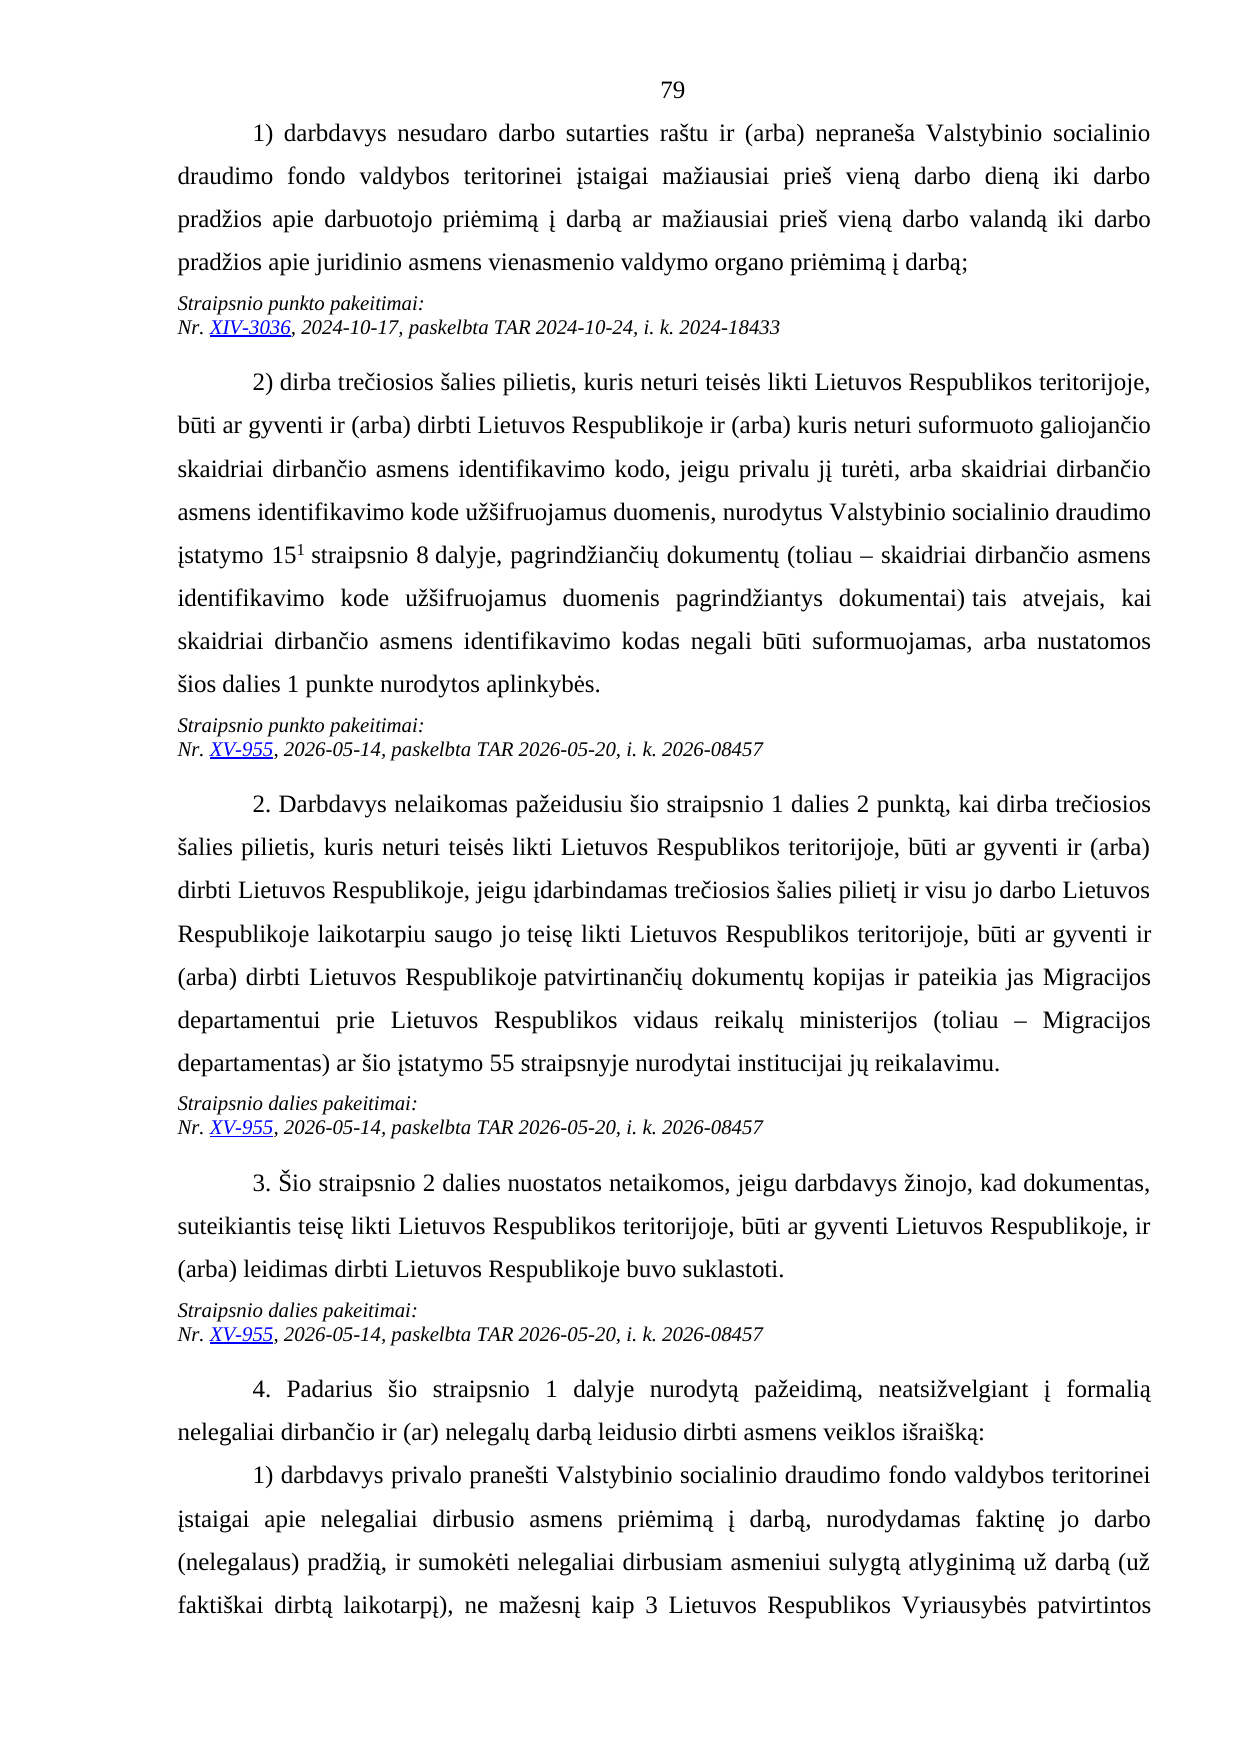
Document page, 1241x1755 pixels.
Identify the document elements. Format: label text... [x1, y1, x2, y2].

text 4. Padarius šio straipsnio 1 dalyje nurodytą pažeidimą, neatsižvelgiant į formalią nelegaliai dirbančio ir (ar) nelegalų darbą leidusio dirbti asmens veiklos išraišką: [177, 1374, 1152, 1446]
text Straipsnio dalies pakeitimai: [177, 1091, 1152, 1115]
text 1) darbdavys nesudaro darbo sutarties raštu ir (arba) nepraneša Valstybinio socialinio draudimo fondo valdybos teritorinei įstaigai mažiausiai prieš vieną darbo dieną iki darbo pradžios apie darbuotojo priėmimą į darbą ar mažiausiai prieš vieną darbo valandą iki darbo pradžios apie juridinio asmens vienasmenio valdymo organo priėmimą į darbą; [177, 118, 1152, 276]
text Straipsnio dalies pakeitimai: [177, 1297, 1152, 1322]
text Straipsnio punkto pakeitimai: [177, 291, 1152, 315]
text Nr. XIV-3036, 2024-10-17, paskelbta TAR 2024-10-24, i. k. 2024-18433 [177, 315, 1152, 339]
text Straipsnio punkto pakeitimai: [177, 712, 1152, 737]
text 1) darbdavys privalo pranešti Valstybinio socialinio draudimo fondo valdybos teritorinei įstaigai apie nelegaliai dirbusio asmens priėmimą į darbą, nurodydamas faktinę jo darbo (nelegalaus) pradžią, ir sumokėti nelegaliai dirbusiam asmeniui sulygtą atlyginimą už darbą (už faktiškai dirbtą laikotarpį), ne mažesnį kaip 3 Lietuvos Respublikos Vyriausybės patvirtintos [177, 1461, 1152, 1619]
text Nr. XV-955, 2026-05-14, paskelbta TAR 2026-05-20, i. k. 2026-08457 [177, 1322, 1152, 1346]
text 2) dirba trečiosios šalies pilietis, kuris neturi teisės likti Lietuvos Respublikos teritorijoje, būti ar gyventi ir (arba) dirbti Lietuvos Respublikoje ir (arba) kuris neturi suformuoto galiojančio skaidriai dirbančio asmens identifikavimo kodo, jeigu privalu jį turėti, arba skaidriai dirbančio asmens identifikavimo kode užšifruojamus duomenis, nurodytus Valstybinio socialinio draudimo įstatymo 151 straipsnio 8 dalyje, pagrindžiančių dokumentų (toliau – skaidriai dirbančio asmens identifikavimo kode užšifruojamus duomenis pagrindžiantys dokumentai) tais atvejais, kai skaidriai dirbančio asmens identifikavimo kodas negali būti suformuojamas, arba nustatomos šios dalies 1 punkte nurodytos aplinkybės. [177, 367, 1152, 698]
text Nr. XV-955, 2026-05-14, paskelbta TAR 2026-05-20, i. k. 2026-08457 [177, 1115, 1152, 1139]
text 2. Darbdavys nelaikomas pažeidusiu šio straipsnio 1 dalies 2 punktą, kai dirba trečiosios šalies pilietis, kuris neturi teisės likti Lietuvos Respublikos teritorijoje, būti ar gyventi ir (arba) dirbti Lietuvos Respublikoje, jeigu įdarbindamas trečiosios šalies pilietį ir visu jo darbo Lietuvos Respublikoje laikotarpiu saugo jo teisę likti Lietuvos Respublikos teritorijoje, būti ar gyventi ir (arba) dirbti Lietuvos Respublikoje patvirtinančių dokumentų kopijas ir pateikia jas Migracijos departamentui prie Lietuvos Respublikos vidaus reikalų ministerijos (toliau – Migracijos departamentas) ar šio įstatymo 55 straipsnyje nurodytai institucijai jų reikalavimu. [177, 789, 1152, 1077]
text Nr. XV-955, 2026-05-14, paskelbta TAR 2026-05-20, i. k. 2026-08457 [177, 737, 1152, 761]
text 3. Šio straipsnio 2 dalies nuostatos netaikomos, jeigu darbdavys žinojo, kad dokumentas, suteikiantis teisę likti Lietuvos Respublikos teritorijoje, būti ar gyventi Lietuvos Respublikoje, ir (arba) leidimas dirbti Lietuvos Respublikoje buvo suklastoti. [177, 1168, 1152, 1283]
